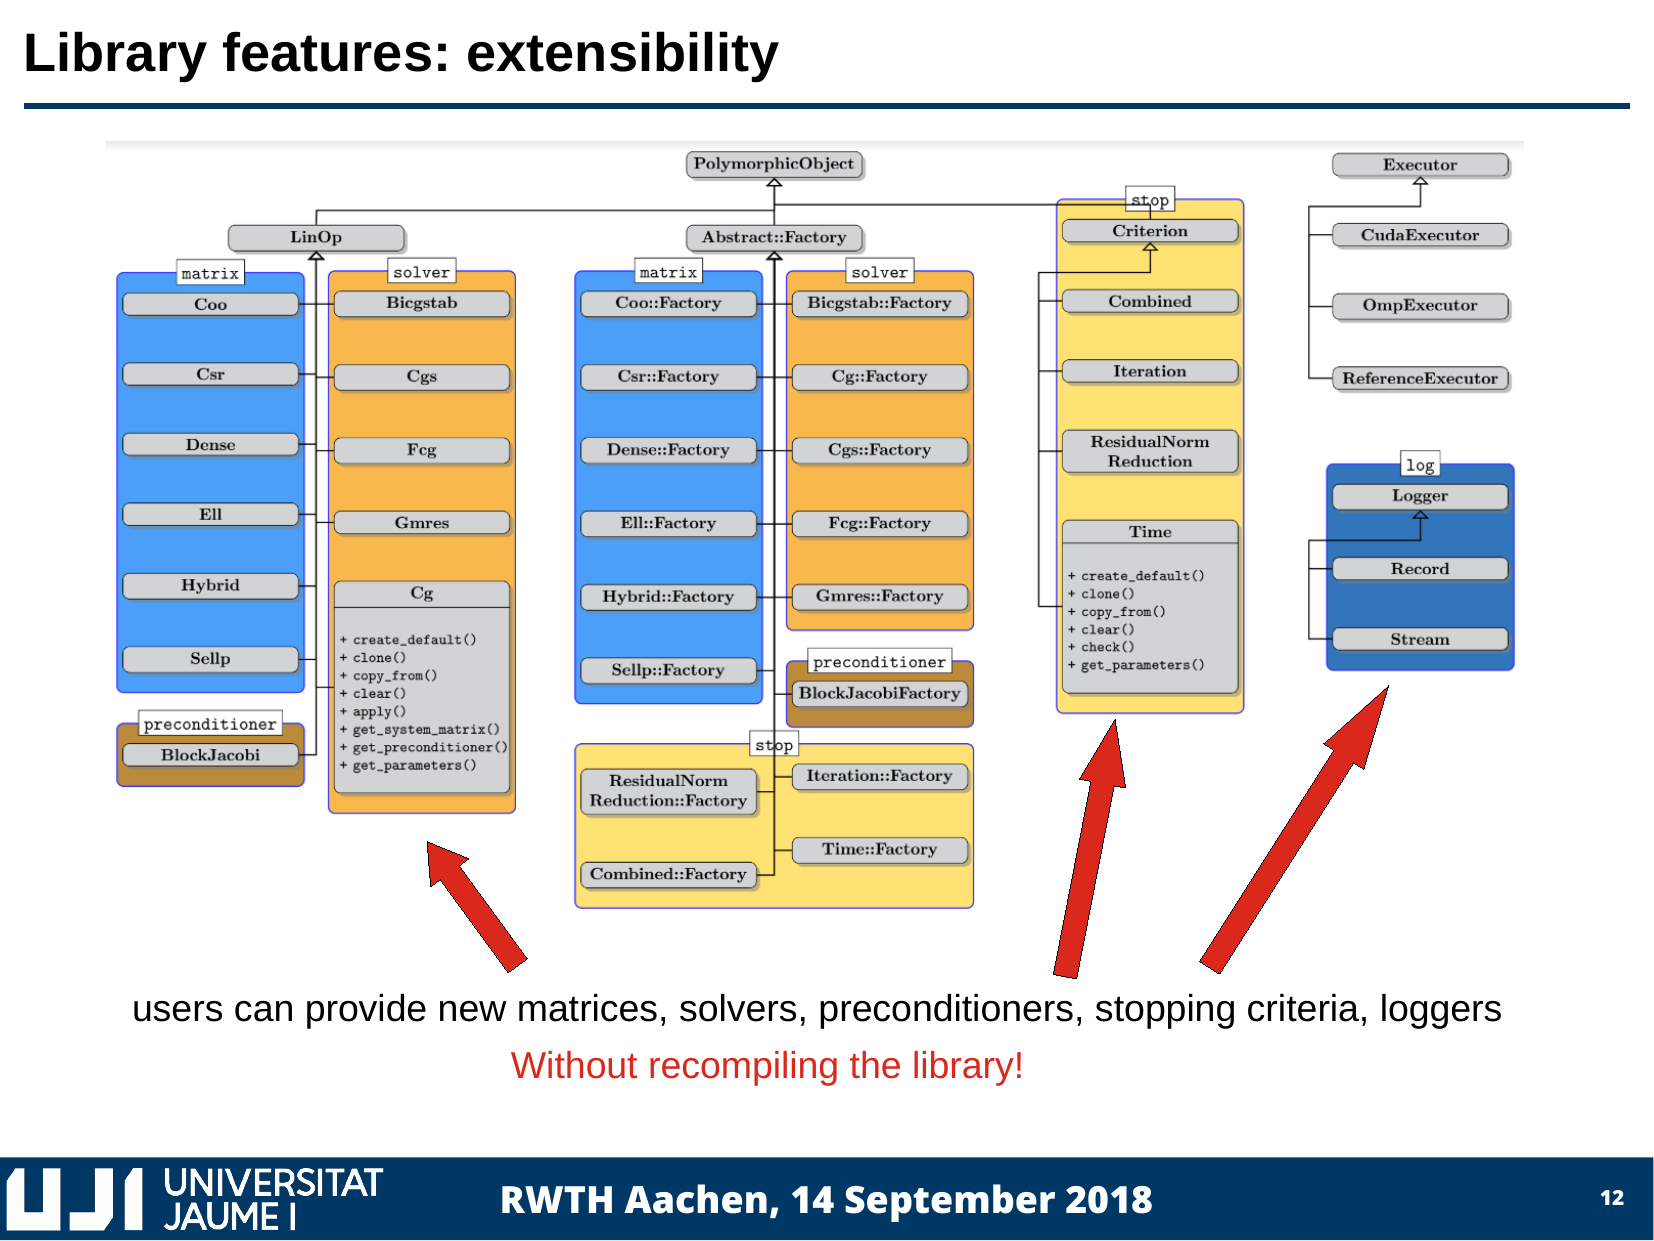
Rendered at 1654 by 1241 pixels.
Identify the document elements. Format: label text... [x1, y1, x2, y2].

text_box [1199, 685, 1389, 974]
picture [106, 141, 1524, 914]
picture [0, 1158, 390, 1241]
text_box [427, 841, 528, 973]
text_box users can provide new matrices, solvers, preconditioners, stopping criteria, loggers [117, 980, 1518, 1038]
text_box Without recompiling the library! [496, 1037, 1040, 1094]
title Library features: extensibility [23, 0, 1630, 107]
text_box [1053, 719, 1126, 979]
